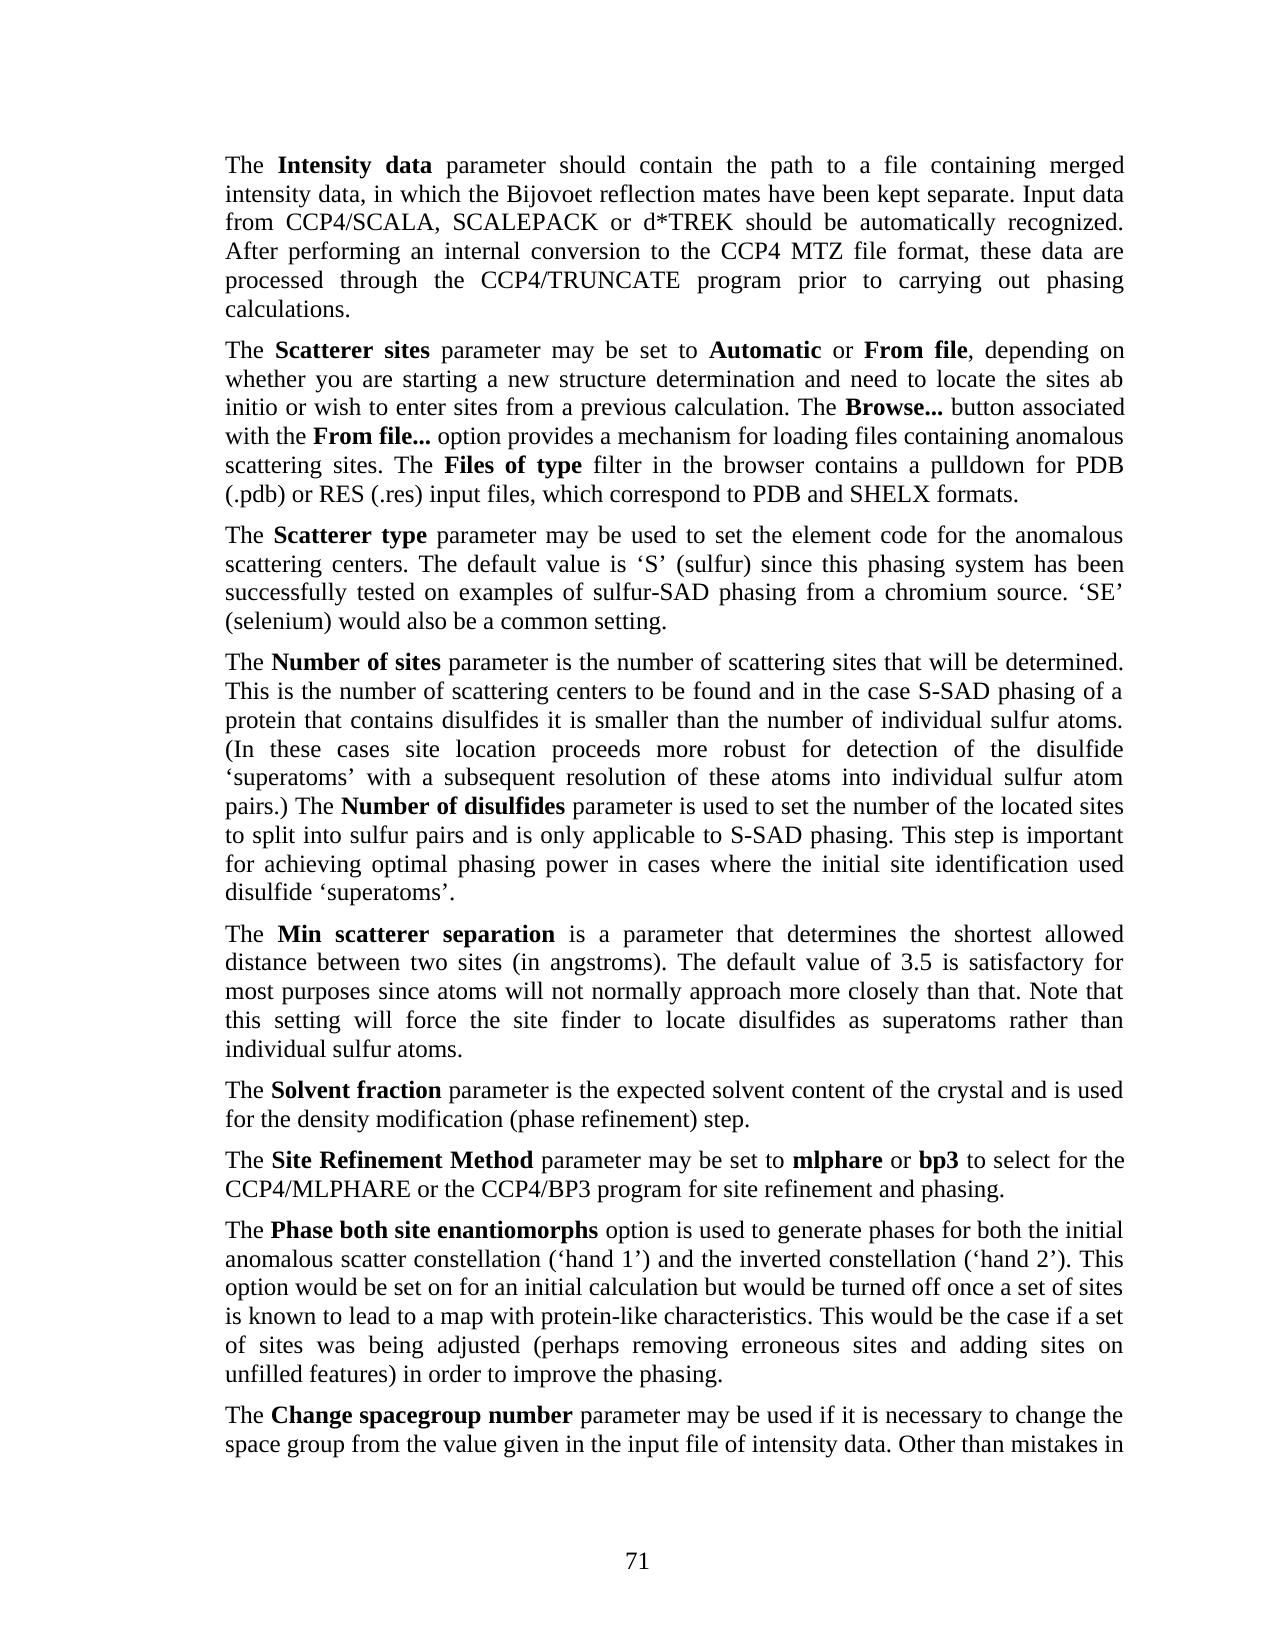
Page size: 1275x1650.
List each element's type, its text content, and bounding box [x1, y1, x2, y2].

text The Phase both site enantiomorphs option is used to generate phases for both the initial anomalous scatter constellation (‘hand 1’) and the inverted constellation (‘hand 2’). This option would be set on for an initial calculation but would be turned off once a set of sites is known to lead to a map with protein-like characteristics. This would be the case if a set of sites was being adjusted (perhaps removing erroneous sites and adding sites on unfilled features) in order to improve the phasing. [225, 1215, 1125, 1387]
text The Scatterer sites parameter may be set to Automatic or From file, depending on whether you are starting a new structure determination and need to locate the sites ab initio or wish to enter sites from a previous calculation. The Browse... button associated with the From file... option provides a mechanism for loading files containing anomalous scattering sites. The Files of type filter in the browser contains a pulldown for PDB (.pdb) or RES (.res) input files, which correspond to PDB and SHELX formats. [225, 335, 1125, 507]
text The Site Refinement Method parameter may be set to mlphare or bp3 to select for the CCP4/MLPHARE or the CCP4/BP3 program for site refinement and phasing. [225, 1145, 1125, 1202]
text The Number of sites parameter is the number of scattering sites that will be determined. This is the number of scattering centers to be found and in the case S-SAD phasing of a protein that contains disulfides it is smaller than the number of individual sulfur atoms. (In these cases site location proceeds more robust for detection of the disulfide ‘superatoms’ with a subsequent resolution of these atoms into individual sulfur atom pairs.) The Number of disulfides parameter is used to set the number of the located sites to split into sulfur pairs and is only applicable to S-SAD phasing. This step is important for achieving optimal phasing power in cases where the initial site identification used disulfide ‘superatoms’. [225, 647, 1125, 906]
text The Intensity data parameter should contain the path to a file containing merged intensity data, in which the Bijovoet reflection mates have been kept separate. Input data from CCP4/SCALA, SCALEPACK or d*TREK should be automatically recognized. After performing an internal conversion to the CCP4 MTZ file format, these data are processed through the CCP4/TRUNCATE program prior to carrying out phasing calculations. [225, 150, 1125, 322]
text The Change spacegroup number parameter may be used if it is necessary to change the space group from the value given in the input file of intensity data. Other than mistakes in [225, 1400, 1125, 1457]
text The Min scatterer separation is a parameter that determines the shortest allowed distance between two sites (in angstroms). The default value of 3.5 is satisfactory for most purposes since atoms will not normally approach more closely than that. Note that this setting will force the site finder to locate disulfides as superatoms rather than individual sulfur atoms. [225, 919, 1125, 1062]
text The Scatterer type parameter may be used to set the element code for the anomalous scattering centers. The default value is ‘S’ (sulfur) since this phasing system has been successfully tested on examples of sulfur-SAD phasing from a chromium source. ‘SE’ (selenium) would also be a common setting. [225, 520, 1125, 635]
text The Solvent fraction parameter is the expected solvent content of the crystal and is used for the density modification (phase refinement) step. [225, 1075, 1125, 1132]
